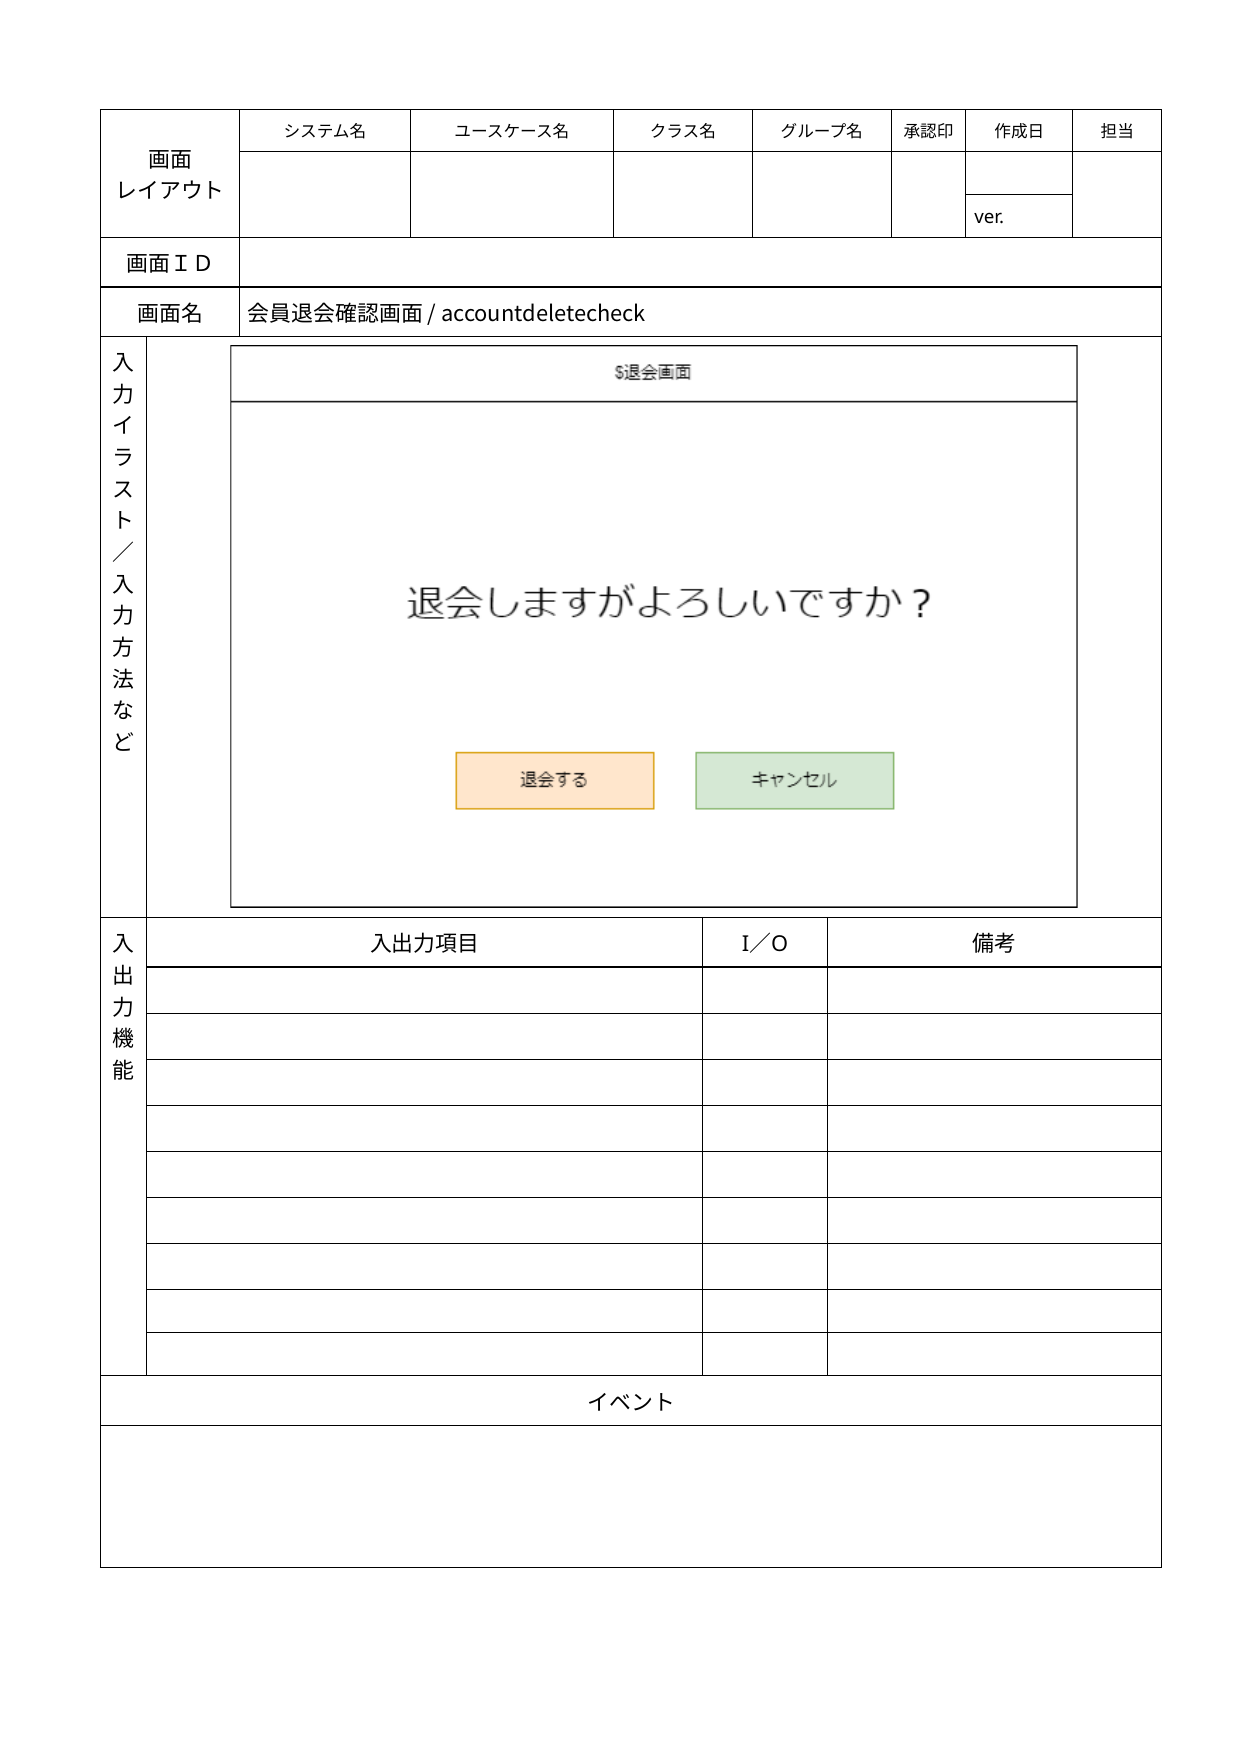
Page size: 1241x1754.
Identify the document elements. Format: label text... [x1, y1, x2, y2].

table_cell [828, 968, 1161, 1012]
table_cell [703, 1290, 827, 1332]
table_cell [147, 1060, 702, 1105]
table_header グループ名 [753, 110, 891, 151]
table_cell [147, 968, 702, 1012]
table_cell [1073, 152, 1161, 237]
table_header システム名 [240, 110, 410, 151]
table_cell [828, 1152, 1161, 1197]
table_cell 入出力機能 [101, 918, 146, 1375]
table_header 承認印 [892, 110, 965, 151]
table_cell [147, 1333, 702, 1375]
table_cell 会員退会確認画面 / accountdeletecheck [240, 288, 1161, 336]
table_cell [703, 1333, 827, 1375]
table_header クラス名 [614, 110, 752, 151]
table_cell [147, 1152, 702, 1197]
table_cell [147, 1290, 702, 1332]
table_cell [703, 968, 827, 1012]
table_cell イベント [101, 1376, 1161, 1424]
picture [230, 345, 1078, 908]
table_cell 入出力項目 [147, 918, 702, 966]
table_header 担当 [1073, 110, 1161, 151]
table_cell [828, 1060, 1161, 1105]
table_cell [966, 152, 1072, 194]
table_cell [703, 1198, 827, 1243]
table_cell [240, 152, 410, 237]
table_cell [703, 1106, 827, 1151]
table_cell [147, 1014, 702, 1059]
table_header 作成日 [966, 110, 1072, 151]
table_cell [147, 1244, 702, 1289]
table_cell [703, 1244, 827, 1289]
table_cell [828, 1290, 1161, 1332]
table_cell [828, 1198, 1161, 1243]
table_cell [753, 152, 891, 237]
table_cell 備考 [828, 918, 1161, 966]
table_cell 入力イラスト／入力方法など [101, 337, 146, 917]
table_cell [147, 1198, 702, 1243]
table_cell [147, 1106, 702, 1151]
table_cell [828, 1106, 1161, 1151]
table_cell I／O [703, 918, 827, 966]
table_cell [240, 238, 1161, 286]
table_cell 画面名 [101, 288, 239, 336]
table_cell [828, 1244, 1161, 1289]
table_cell [411, 152, 613, 237]
table_cell [892, 152, 965, 237]
table_cell [828, 1333, 1161, 1375]
table_cell [147, 337, 1161, 917]
table_cell [703, 1152, 827, 1197]
table_cell [703, 1060, 827, 1105]
table_header 画面 レイアウト [101, 110, 239, 237]
table_cell 画面ＩＤ [101, 238, 239, 286]
table_cell [614, 152, 752, 237]
table_cell [101, 1426, 1161, 1567]
table_header ユースケース名 [411, 110, 613, 151]
table_cell ver. [966, 195, 1072, 237]
table_cell [703, 1014, 827, 1059]
table_cell [828, 1014, 1161, 1059]
